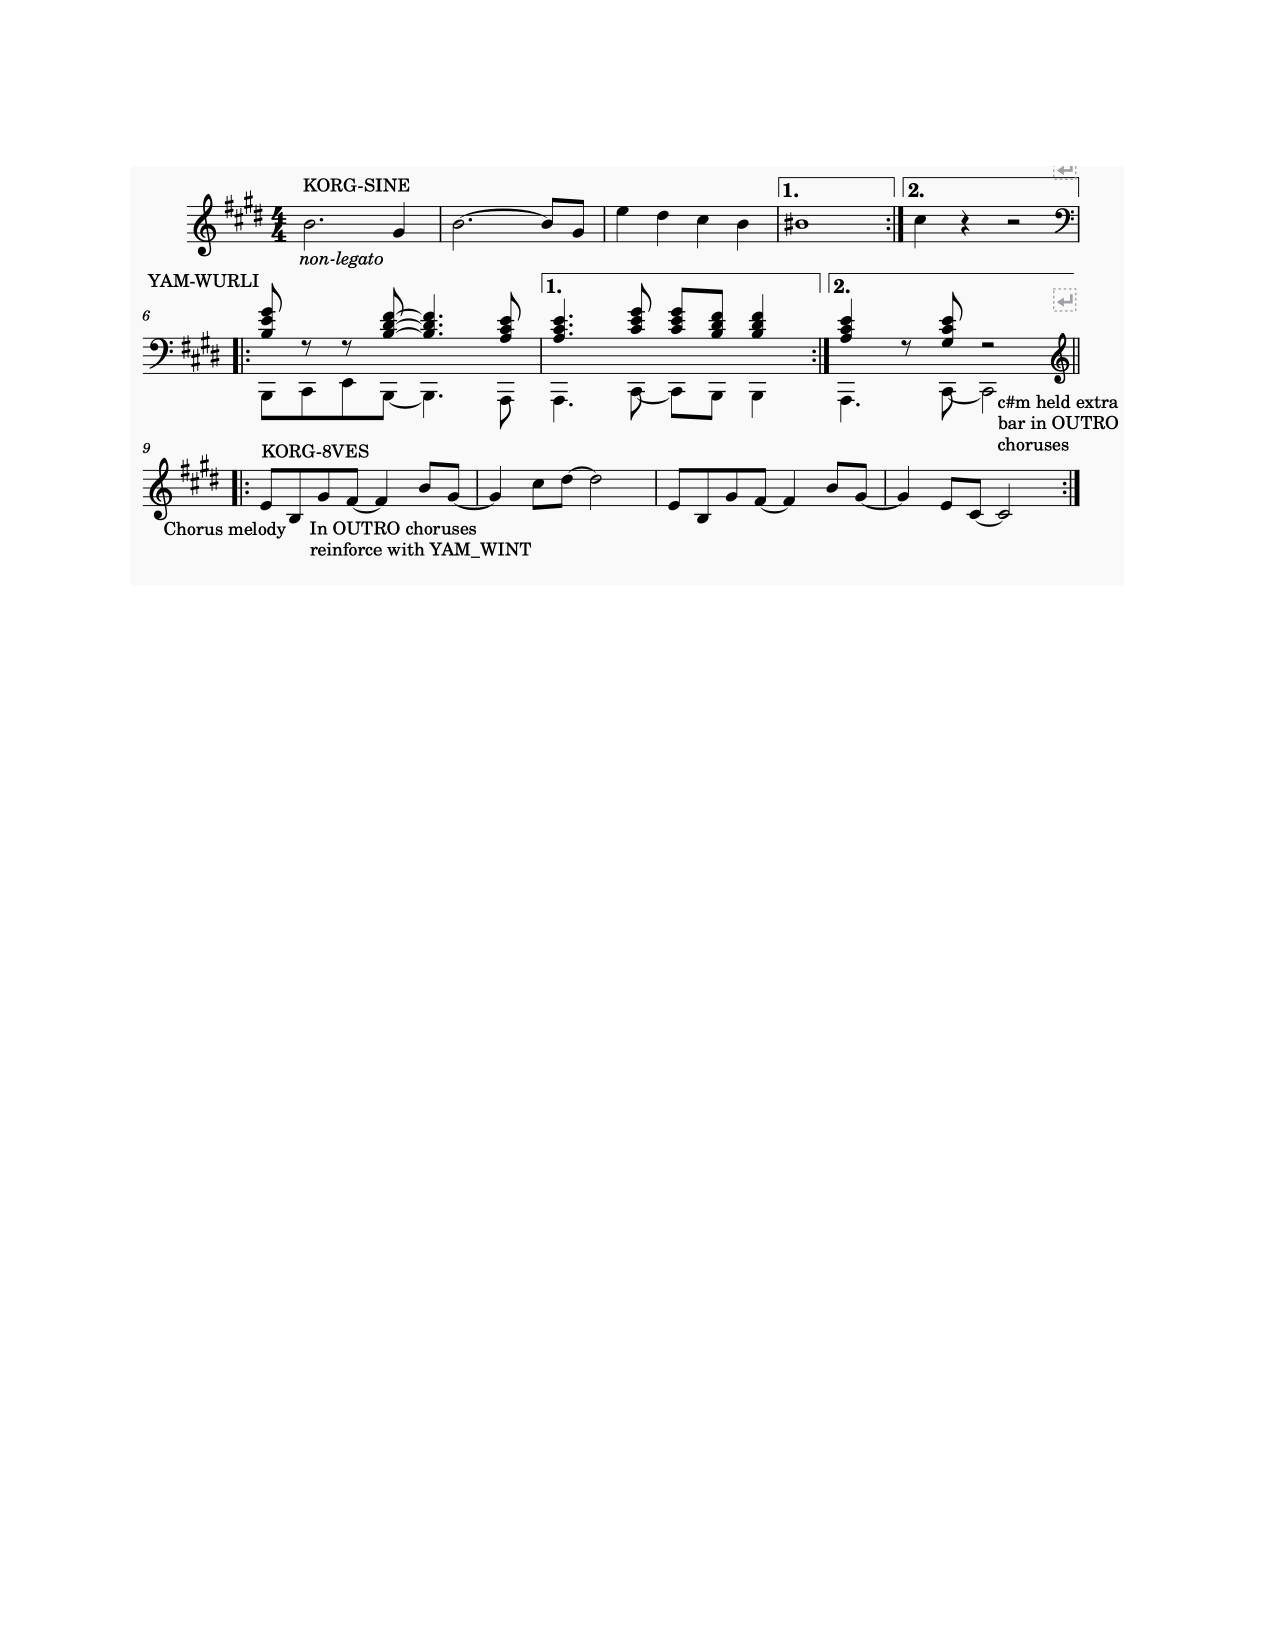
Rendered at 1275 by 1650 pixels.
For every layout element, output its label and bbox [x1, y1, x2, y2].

picture [130, 166, 1124, 586]
